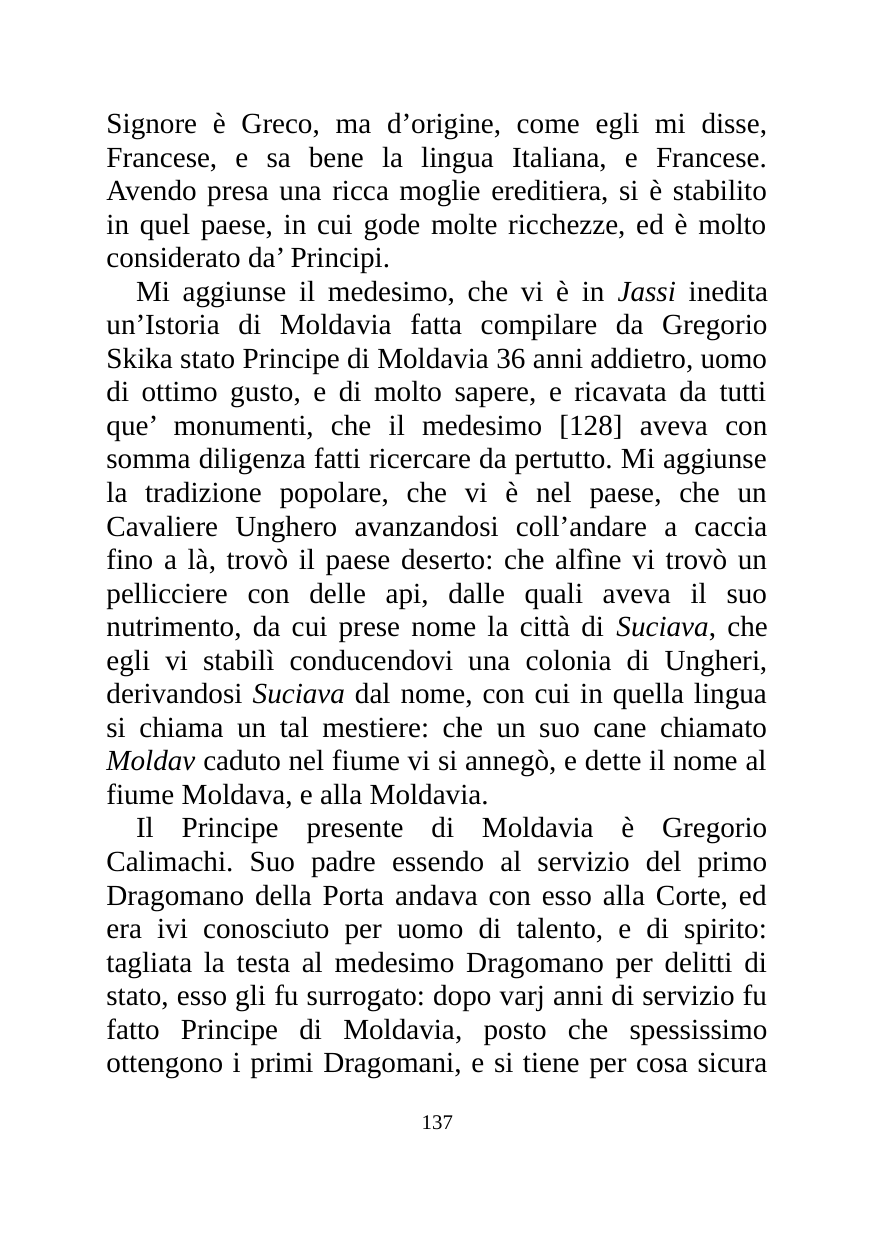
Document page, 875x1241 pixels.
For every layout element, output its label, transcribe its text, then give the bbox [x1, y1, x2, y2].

text Mi aggiunse il medesimo, che vi è in Jassi inedita un’Istoria di Moldavia fatta compilare da Gregorio Skika stato Principe di Moldavia 36 anni addietro, uomo di ottimo gusto, e di molto sapere, e ricavata da tutti que’ monumenti, che il medesimo [128] aveva con somma diligenza fatti ricercare da pertutto. Mi aggiunse la tradizione popolare, che vi è nel paese, che un Cavaliere Unghero avanzandosi coll’andare a caccia fino a là, trovò il paese deserto: che alfìne vi trovò un pellicciere con delle api, dalle quali aveva il suo nutrimento, da cui prese nome la città di Suciava, che egli vi stabilì conducendovi una colonia di Ungheri, derivandosi Suciava dal nome, con cui in quella lingua si chiama un tal mestiere: che un suo cane chiamato Moldav caduto nel fiume vi si annegò, e dette il nome al fiume Moldava, e alla Moldavia. [106, 274, 768, 811]
text Signore è Greco, ma d’origine, come egli mi disse, Francese, e sa bene la lingua Italiana, e Francese. Avendo presa una ricca moglie ereditiera, si è stabilito in quel paese, in cui gode molte ricchezze, ed è molto considerato da’ Principi. [106, 106, 768, 274]
text Il Principe presente di Moldavia è Gregorio Calimachi. Suo padre essendo al servizio del primo Dragomano della Porta andava con esso alla Corte, ed era ivi conosciuto per uomo di talento, e di spirito: tagliata la testa al medesimo Dragomano per delitti di stato, esso gli fu surrogato: dopo varj anni di servizio fu fatto Principe di Moldavia, posto che spessissimo ottengono i primi Dragomani, e si tiene per cosa sicura [106, 811, 768, 1079]
